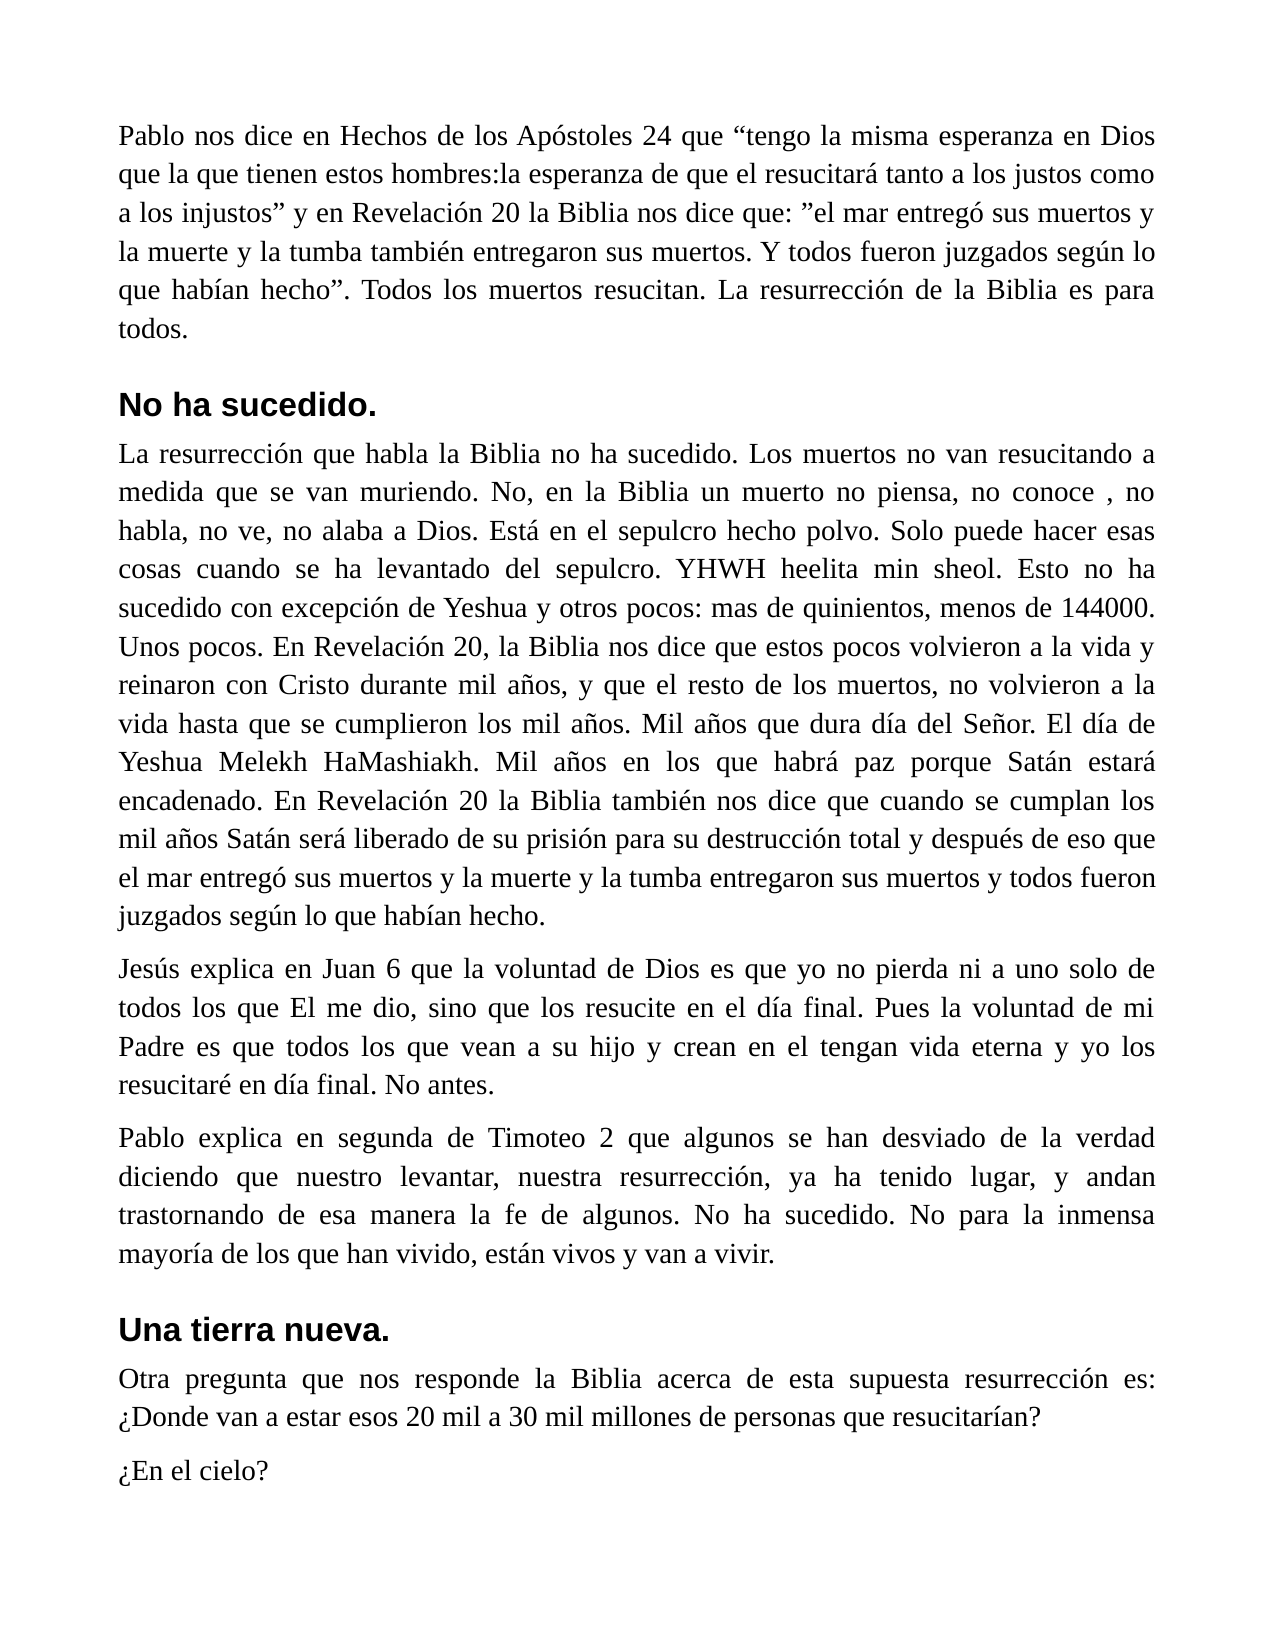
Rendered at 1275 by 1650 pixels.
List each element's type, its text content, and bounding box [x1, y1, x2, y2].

text Jesús explica en Juan 6 que la voluntad de Dios es que yo no pierda ni a uno solo de todos los que El me dio, sino que los resucite en el día final. Pues la voluntad de mi Padre es que todos los que vean a su hijo y crean en el tengan vida eterna y yo los resucitaré en día final. No antes. [118, 952, 1157, 1101]
text Pablo explica en segunda de Timoteo 2 que algunos se han desviado de la verdad diciendo que nuestro levantar, nuestra resurrección, ya ha tenido lugar, y andan trastornando de esa manera la fe de algunos. No ha sucedido. No para la inmensa mayoría de los que han vivido, están vivos y van a vivir. [118, 1120, 1157, 1269]
text Pablo nos dice en Hechos de los Apóstoles 24 que “tengo la misma esperanza en Dios que la que tienen estos hombres:la esperanza de que el resucitará tanto a los justos como a los injustos” y en Revelación 20 la Biblia nos dice que: ”el mar entregó sus muertos y la muerte y la tumba también entregaron sus muertos. Y todos fueron juzgados según lo que habían hecho”. Todos los muertos resucitan. La resurrección de la Biblia es para todos. [118, 118, 1157, 344]
text La resurrección que habla la Biblia no ha sucedido. Los muertos no van resucitando a medida que se van muriendo. No, en la Biblia un muerto no piensa, no conoce , no habla, no ve, no alaba a Dios. Está en el sepulcro hecho polvo. Solo puede hacer esas cosas cuando se ha levantado del sepulcro. YHWH heelita min sheol. Esto no ha sucedido con excepción de Yeshua y otros pocos: mas de quinientos, menos de 144000. Unos pocos. En Revelación 20, la Biblia nos dice que estos pocos volvieron a la vida y reinaron con Cristo durante mil años, y que el resto de los muertos, no volvieron a la vida hasta que se cumplieron los mil años. Mil años que dura día del Señor. El día de Yeshua Melekh HaMashiakh. Mil años en los que habrá paz porque Satán estará encadenado. En Revelación 20 la Biblia también nos dice que cuando se cumplan los mil años Satán será liberado de su prisión para su destrucción total y después de eso que el mar entregó sus muertos y la muerte y la tumba entregaron sus muertos y todos fueron juzgados según lo que habían hecho. [118, 436, 1157, 932]
text ¿En el cielo? [118, 1453, 1157, 1486]
subtitle No ha sucedido. [118, 385, 1157, 423]
subtitle Una tierra nueva. [118, 1310, 1157, 1348]
text Otra pregunta que nos responde la Biblia acerca de esta supuesta resurrección es: ¿Donde van a estar esos 20 mil a 30 mil millones de personas que resucitarían? [118, 1361, 1157, 1433]
